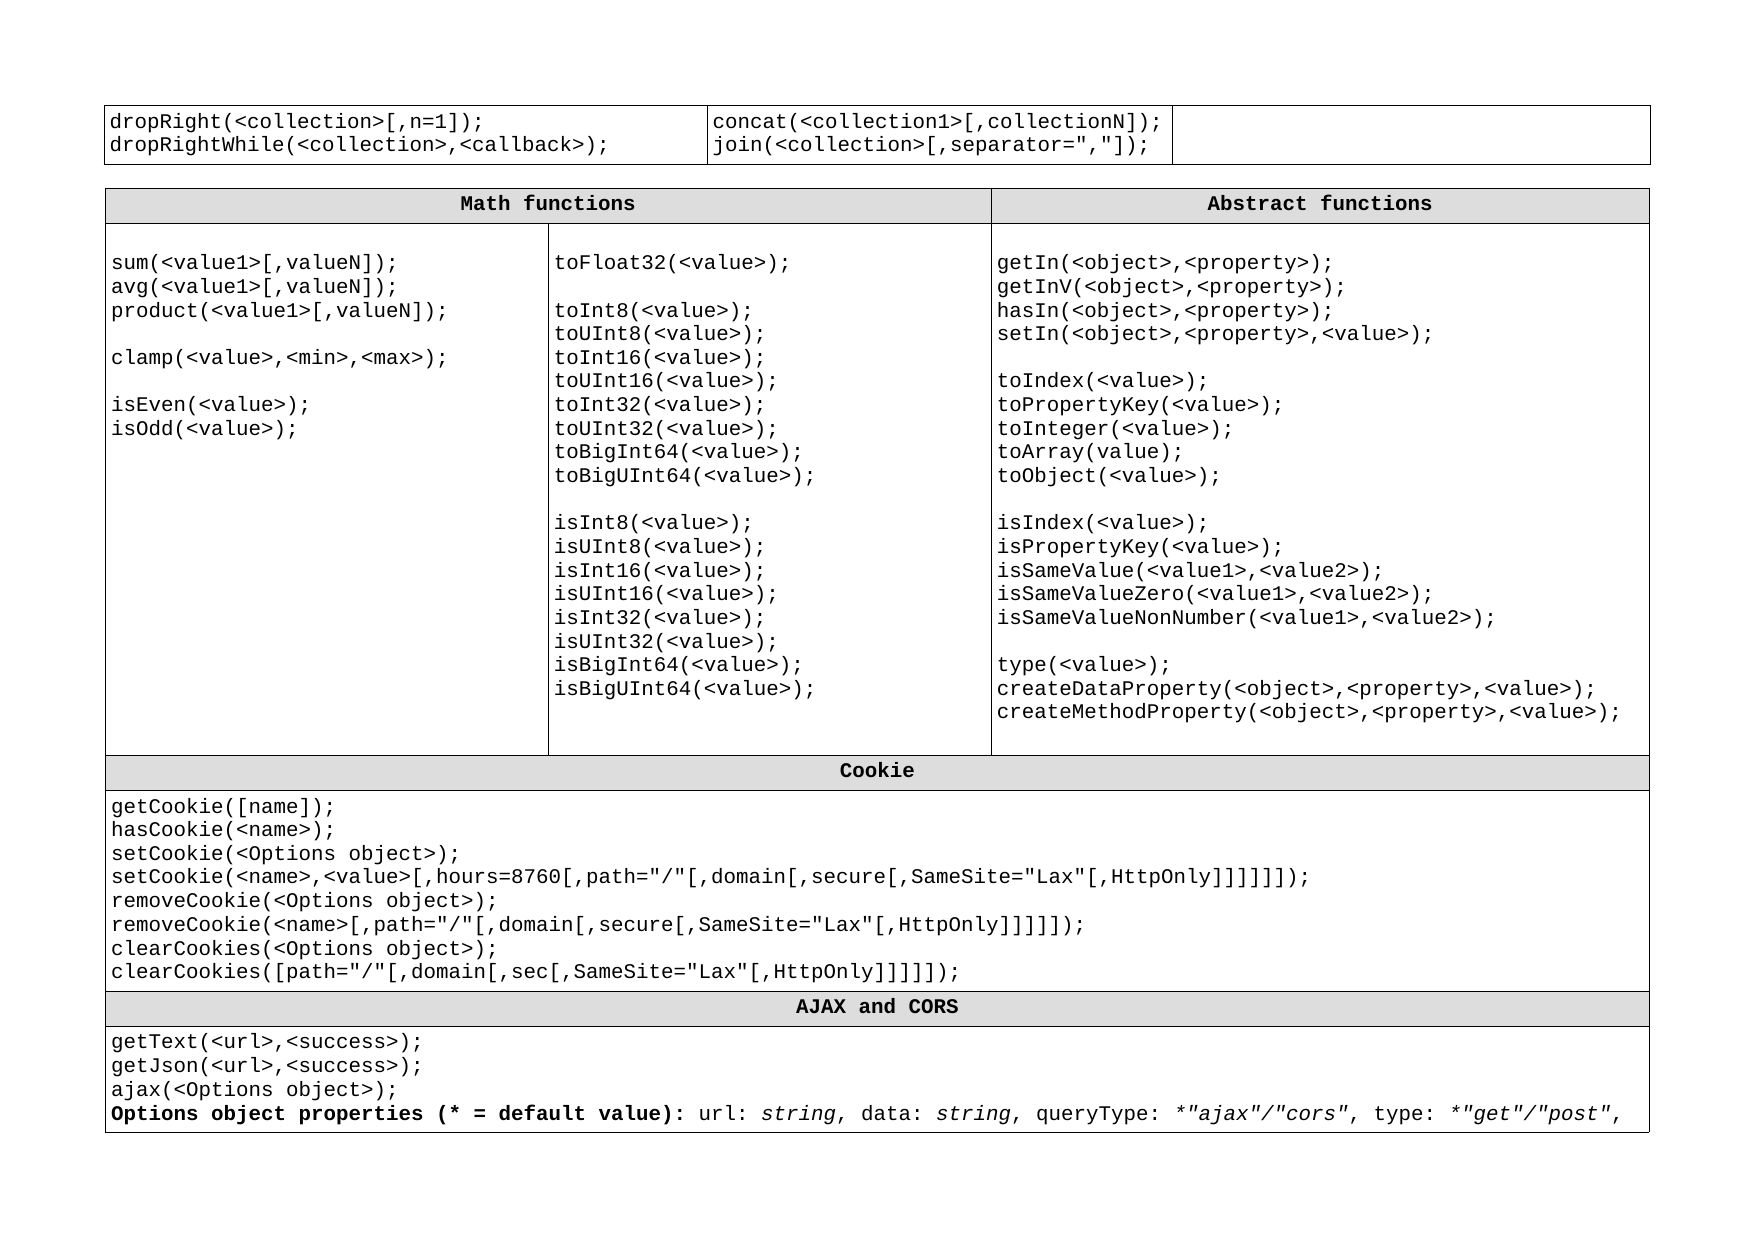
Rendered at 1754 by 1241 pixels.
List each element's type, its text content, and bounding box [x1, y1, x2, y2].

table_header Abstract functions [992, 189, 1649, 223]
table_cell sum(<value1>[,valueN]); avg(<value1>[,valueN]); product(<value1>[,valueN]); clamp(<value>,<min>,<max>); isEven(<value>); isOdd(<value>); [106, 224, 548, 754]
table_cell toFloat32(<value>); toInt8(<value>); toUInt8(<value>); toInt16(<value>); toUInt16(<value>); toInt32(<value>); toUInt32(<value>); toBigInt64(<value>); toBigUInt64(<value>); isInt8(<value>); isUInt8(<value>); isInt16(<value>); isUInt16(<value>); isInt32(<value>); isUInt32(<value>); isBigInt64(<value>); isBigUInt64(<value>); [549, 224, 991, 754]
table_cell Cookie [106, 756, 1649, 790]
table_cell getIn(<object>,<property>); getInV(<object>,<property>); hasIn(<object>,<property>); setIn(<object>,<property>,<value>); toIndex(<value>); toPropertyKey(<value>); toInteger(<value>); toArray(value); toObject(<value>); isIndex(<value>); isPropertyKey(<value>); isSameValue(<value1>,<value2>); isSameValueZero(<value1>,<value2>); isSameValueNonNumber(<value1>,<value2>); type(<value>); createDataProperty(<object>,<property>,<value>); createMethodProperty(<object>,<property>,<value>); [992, 224, 1649, 754]
table_header Math functions [106, 189, 991, 223]
table_cell getCookie([name]); hasCookie(<name>); setCookie(<Options object>); setCookie(<name>,<value>[,hours=8760[,path="/"[,domain[,secure[,SameSite="Lax"[,HttpOnly]]]]]]); removeCookie(<Options object>); removeCookie(<name>[,path="/"[,domain[,secure[,SameSite="Lax"[,HttpOnly]]]]]); clearCookies(<Options object>); clearCookies([path="/"[,domain[,sec[,SameSite="Lax"[,HttpOnly]]]]]); [106, 791, 1649, 991]
table_cell getText(<url>,<success>); getJson(<url>,<success>); ajax(<Options object>); Options object properties (* = default value): url: string, data: string, queryType: *"ajax"/"cors", type: *"get"/"post", [106, 1027, 1649, 1132]
table_cell [1173, 106, 1650, 164]
table_cell AJAX and CORS [106, 992, 1649, 1026]
